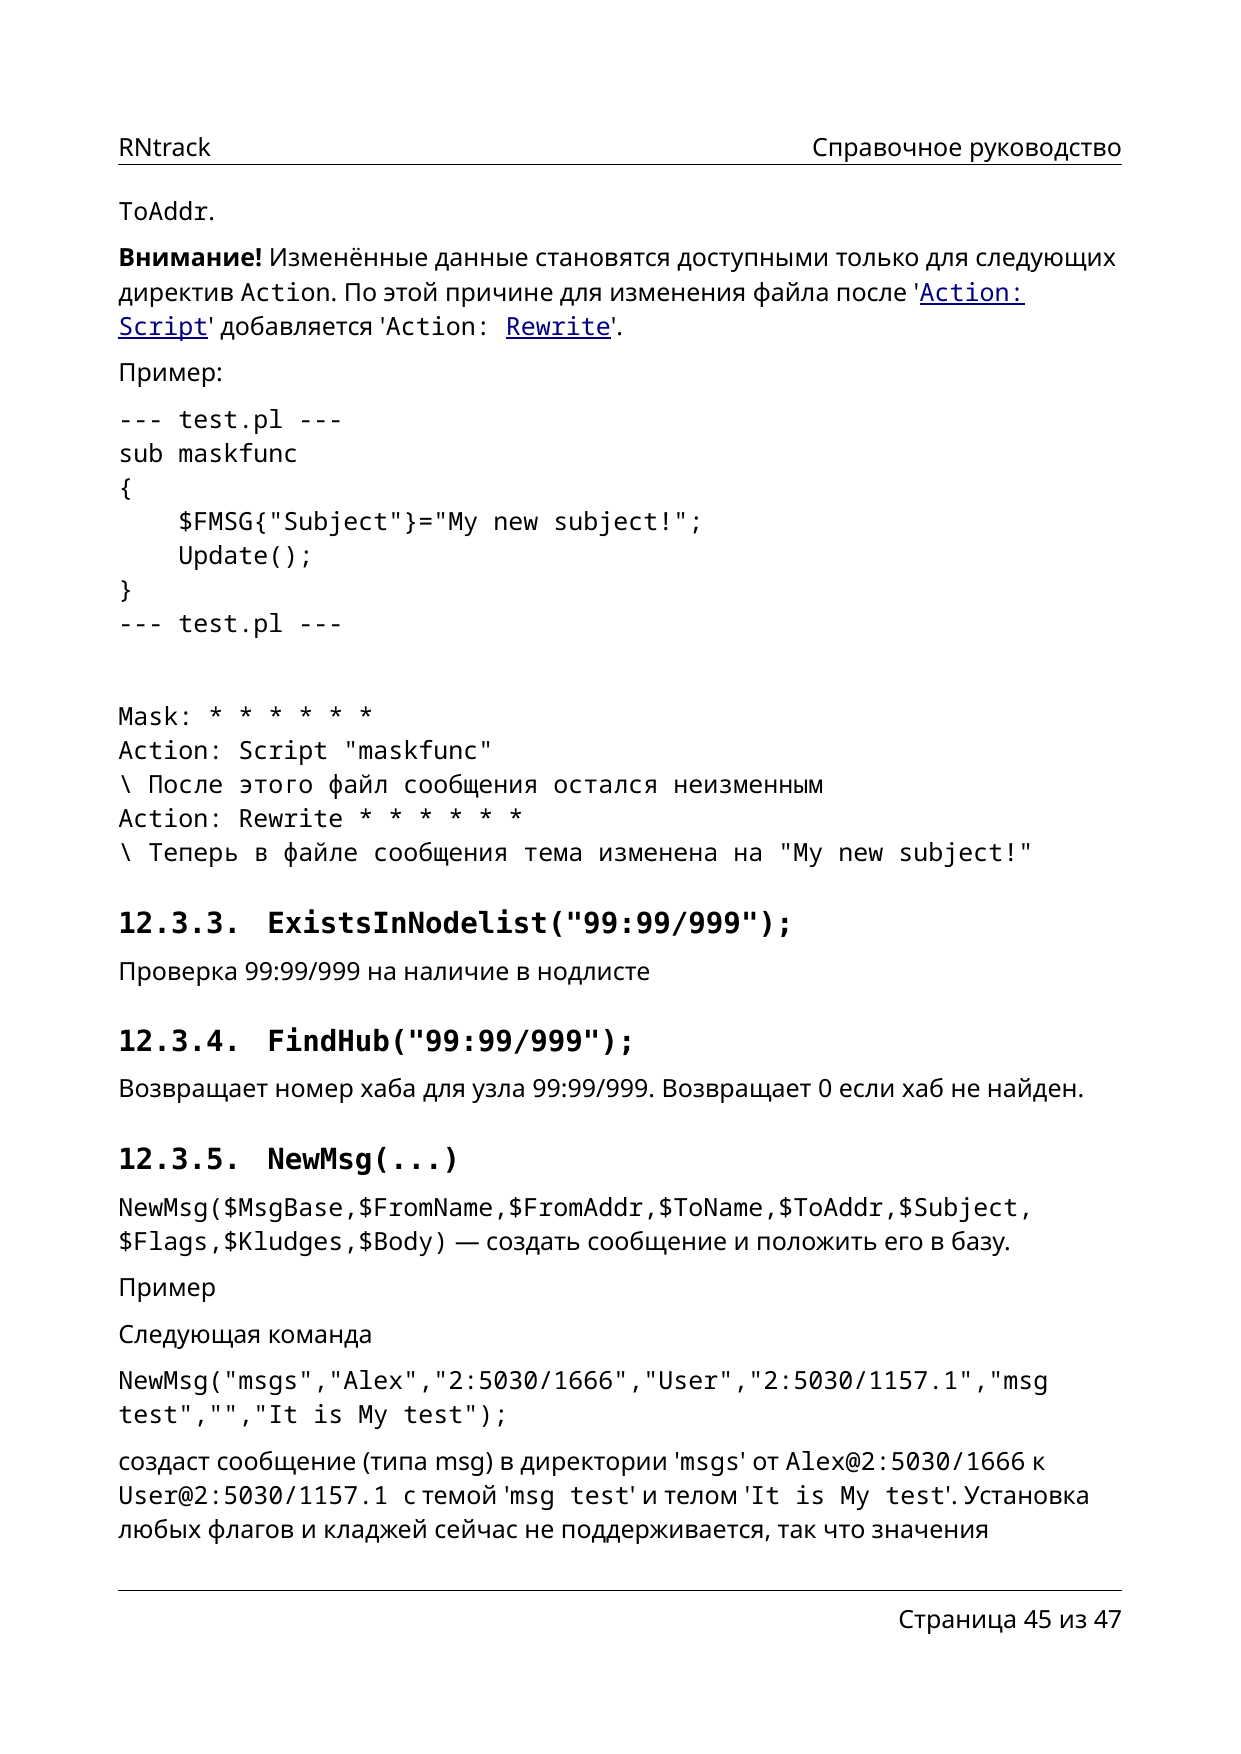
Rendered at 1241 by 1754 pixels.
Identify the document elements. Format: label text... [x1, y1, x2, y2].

text Следующая команда [118, 1316, 1122, 1350]
text Проверка 99:99/999 на наличие в нодлисте [118, 953, 1122, 987]
text создаст сообщение (типа msg) в директории 'msgs' от Alex@2:5030/1666 к User@2:5030/1157.1 с темой 'msg test' и телом 'It is My test'. Установка любых флагов и кладжей сейчас не поддерживается, так что значения [118, 1443, 1122, 1546]
text Возвращает номер хаба для узла 99:99/999. Возвращает 0 если хаб не найден. [118, 1071, 1122, 1105]
text Пример: [118, 355, 1122, 389]
subtitle FindHub("99:99/999"); [118, 1025, 1122, 1059]
text NewMsg($MsgBase,$FromName,$FromAddr,$ToName,$ToAddr,$Subject,$Flags,$Kludges,$Body) — создать сообщение и положить его в базу. [118, 1189, 1122, 1257]
subtitle ExistsInNodelist("99:99/999"); [118, 907, 1122, 941]
text NewMsg("msgs","Alex","2:5030/1666","User","2:5030/1157.1","msg test","","It is My test"); [118, 1363, 1122, 1431]
text Mask: * * * * * * Action: Script "maskfunc" \ После этого файл сообщения остался неизменным Action: Rewrite * * * * * * \ Теперь в файле сообщения тема изменена на "My new subject!" [118, 699, 1122, 869]
subtitle NewMsg(...) [118, 1143, 1122, 1177]
text --- test.pl --- sub maskfunc { $FMSG{"Subject"}="My new subject!"; Update(); } --- test.pl --- [118, 401, 1122, 640]
text Внимание! Изменённые данные становятся доступными только для следующих директив Action. По этой причине для изменения файла после 'Action: Script' добавляется 'Action: Rewrite'. [118, 240, 1122, 342]
text ToAddr. [118, 193, 1122, 228]
text Пример [118, 1270, 1122, 1304]
